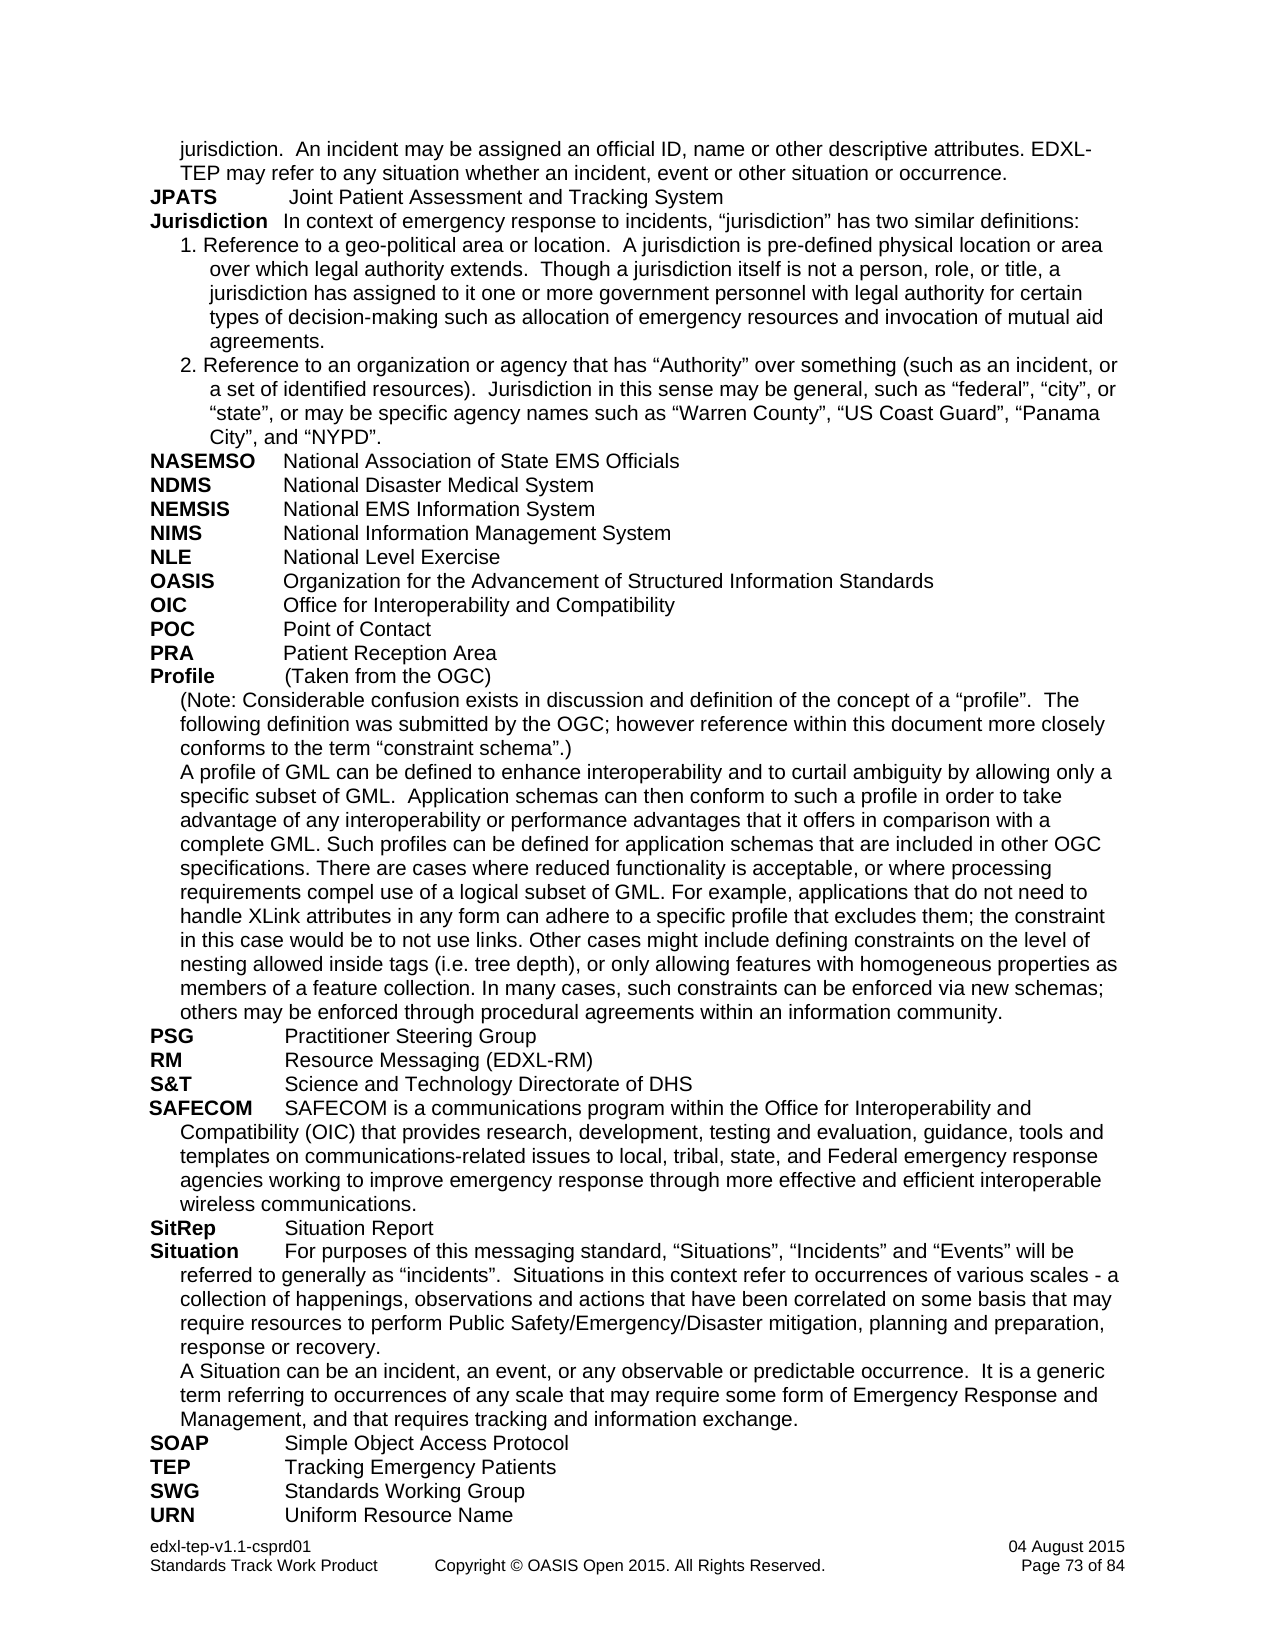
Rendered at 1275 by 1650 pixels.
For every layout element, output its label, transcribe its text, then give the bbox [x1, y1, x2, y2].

text (Note: Considerable confusion exists in discussion and definition of the concept of a “profile”. The following definition was submitted by the OGC; however reference within this document more closely conforms to the term “constraint schema”.) [180, 688, 1125, 760]
text jurisdiction. An incident may be assigned an official ID, name or other descriptive attributes. EDXL-TEP may refer to any situation whether an incident, event or other situation or occurrence. [180, 137, 1125, 185]
text Situation For purposes of this messaging standard, “Situations”, “Incidents” and “Events” will be referred to generally as “incidents”. Situations in this context refer to occurrences of various scales - a collection of happenings, observations and actions that have been correlated on some basis that may require resources to perform Public Safety/Emergency/Disaster mitigation, planning and preparation, response or recovery. [150, 1239, 1125, 1359]
text PRA Patient Reception Area [150, 640, 1125, 664]
text SOAP Simple Object Access Protocol [150, 1431, 1125, 1455]
text NEMSIS National EMS Information System [150, 497, 1125, 521]
text RM Resource Messaging (EDXL-RM) [150, 1048, 1125, 1072]
text 2. Reference to an organization or agency that has “Authority” over something (such as an incident, or a set of identified resources). Jurisdiction in this sense may be general, such as “federal”, “city”, or “state”, or may be specific agency names such as “Warren County”, “US Coast Guard”, “Panama City”, and “NYPD”. [180, 353, 1125, 449]
text SAFECOM SAFECOM is a communications program within the Office for Interoperability and Compatibility (OIC) that provides research, development, testing and evaluation, guidance, tools and templates on communications-related issues to local, tribal, state, and Federal emergency response agencies working to improve emergency response through more effective and efficient interoperable wireless communications. [148, 1096, 1125, 1215]
text OIC Office for Interoperability and Compatibility [150, 592, 1125, 616]
text A profile of GML can be defined to enhance interoperability and to curtail ambiguity by allowing only a specific subset of GML. Application schemas can then conform to such a profile in order to take advantage of any interoperability or performance advantages that it offers in comparison with a complete GML. Such profiles can be defined for application schemas that are included in other OGC specifications. There are cases where reduced functionality is acceptable, or where processing requirements compel use of a logical subset of GML. For example, applications that do not need to handle XLink attributes in any form can adhere to a specific profile that excludes them; the constraint in this case would be to not use links. Other cases might include defining constraints on the level of nesting allowed inside tags (i.e. tree depth), or only allowing features with homogeneous properties as members of a feature collection. In many cases, such constraints can be enforced via new schemas; others may be enforced through procedural agreements within an information community. [180, 760, 1125, 1024]
text NDMS National Disaster Medical System [150, 473, 1125, 497]
text A Situation can be an incident, an event, or any observable or predictable occurrence. It is a generic term referring to occurrences of any scale that may require some form of Emergency Response and Management, and that requires tracking and information exchange. [180, 1359, 1125, 1431]
text NLE National Level Exercise [150, 544, 1125, 568]
text POC Point of Contact [150, 616, 1125, 640]
text SitRep Situation Report [150, 1215, 1125, 1239]
text URN Uniform Resource Name [150, 1503, 1125, 1527]
text SWG Standards Working Group [150, 1479, 1125, 1503]
text 1. Reference to a geo-political area or location. A jurisdiction is pre-defined physical location or area over which legal authority extends. Though a jurisdiction itself is not a person, role, or title, a jurisdiction has assigned to it one or more government personnel with legal authority for certain types of decision-making such as allocation of emergency resources and invocation of mutual aid agreements. [180, 233, 1125, 353]
text NASEMSO National Association of State EMS Officials [150, 449, 1125, 473]
text S&T Science and Technology Directorate of DHS [150, 1072, 1125, 1096]
text NIMS National Information Management System [150, 521, 1125, 544]
text Profile (Taken from the OGC) [150, 664, 1125, 688]
text OASIS Organization for the Advancement of Structured Information Standards [150, 568, 1125, 592]
text JPATS Joint Patient Assessment and Tracking System [150, 185, 1125, 209]
text PSG Practitioner Steering Group [150, 1024, 1125, 1048]
text Jurisdiction In context of emergency response to incidents, “jurisdiction” has two similar definitions: [150, 209, 1125, 233]
text TEP Tracking Emergency Patients [150, 1455, 1125, 1479]
